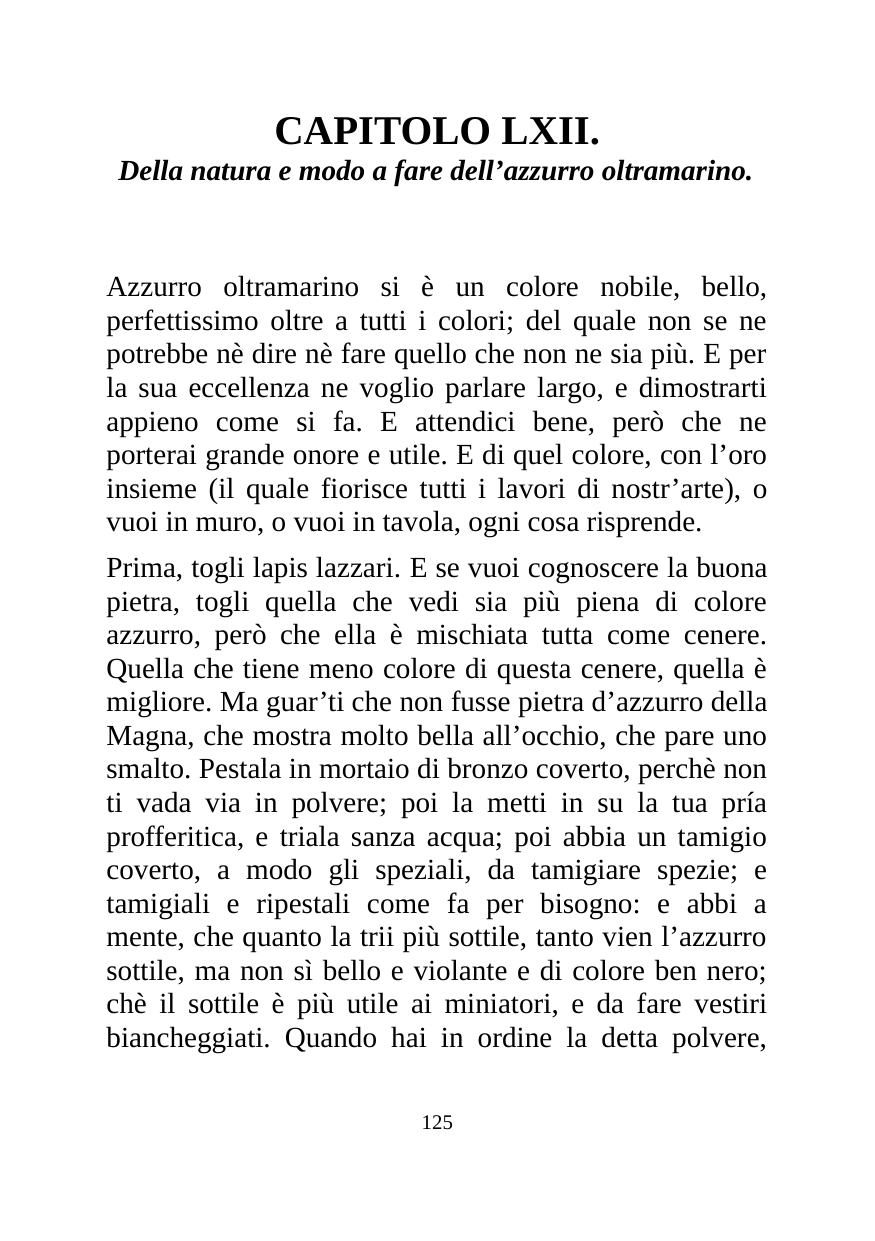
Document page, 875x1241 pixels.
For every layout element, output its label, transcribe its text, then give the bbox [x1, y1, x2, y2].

text Prima, togli lapis lazzari. E se vuoi cognoscere la buona pietra, togli quella che vedi sia più piena di colore azzurro, però che ella è mischiata tutta come cenere. Quella che tiene meno colore di questa cenere, quella è migliore. Ma guar’ti che non fusse pietra d’azzurro della Magna, che mostra molto bella all’occhio, che pare uno smalto. Pestala in mortaio di bronzo coverto, perchè non ti vada via in polvere; poi la metti in su la tua pría profferitica, e triala sanza acqua; poi abbia un tamigio coverto, a modo gli speziali, da tamigiare spezie; e tamigiali e ripestali come fa per bisogno: e abbi a mente, che quanto la trii più sottile, tanto vien l’azzurro sottile, ma non sì bello e violante e di colore ben nero; chè il sottile è più utile ai miniatori, e da fare vestiri biancheggiati. Quando hai in ordine la detta polvere, [106, 550, 768, 1053]
subtitle CAPITOLO LXII. Della natura e modo a fare dell’azzurro oltramarino. [106, 106, 768, 187]
text Azzurro oltramarino si è un colore nobile, bello, perfettissimo oltre a tutti i colori; del quale non se ne potrebbe nè dire nè fare quello che non ne sia più. E per la sua eccellenza ne voglio parlare largo, e dimostrarti appieno come si fa. E attendici bene, però che ne porterai grande onore e utile. E di quel colore, con l’oro insieme (il quale fiorisce tutti i lavori di nostr’arte), o vuoi in muro, o vuoi in tavola, ogni cosa risprende. [106, 269, 768, 538]
